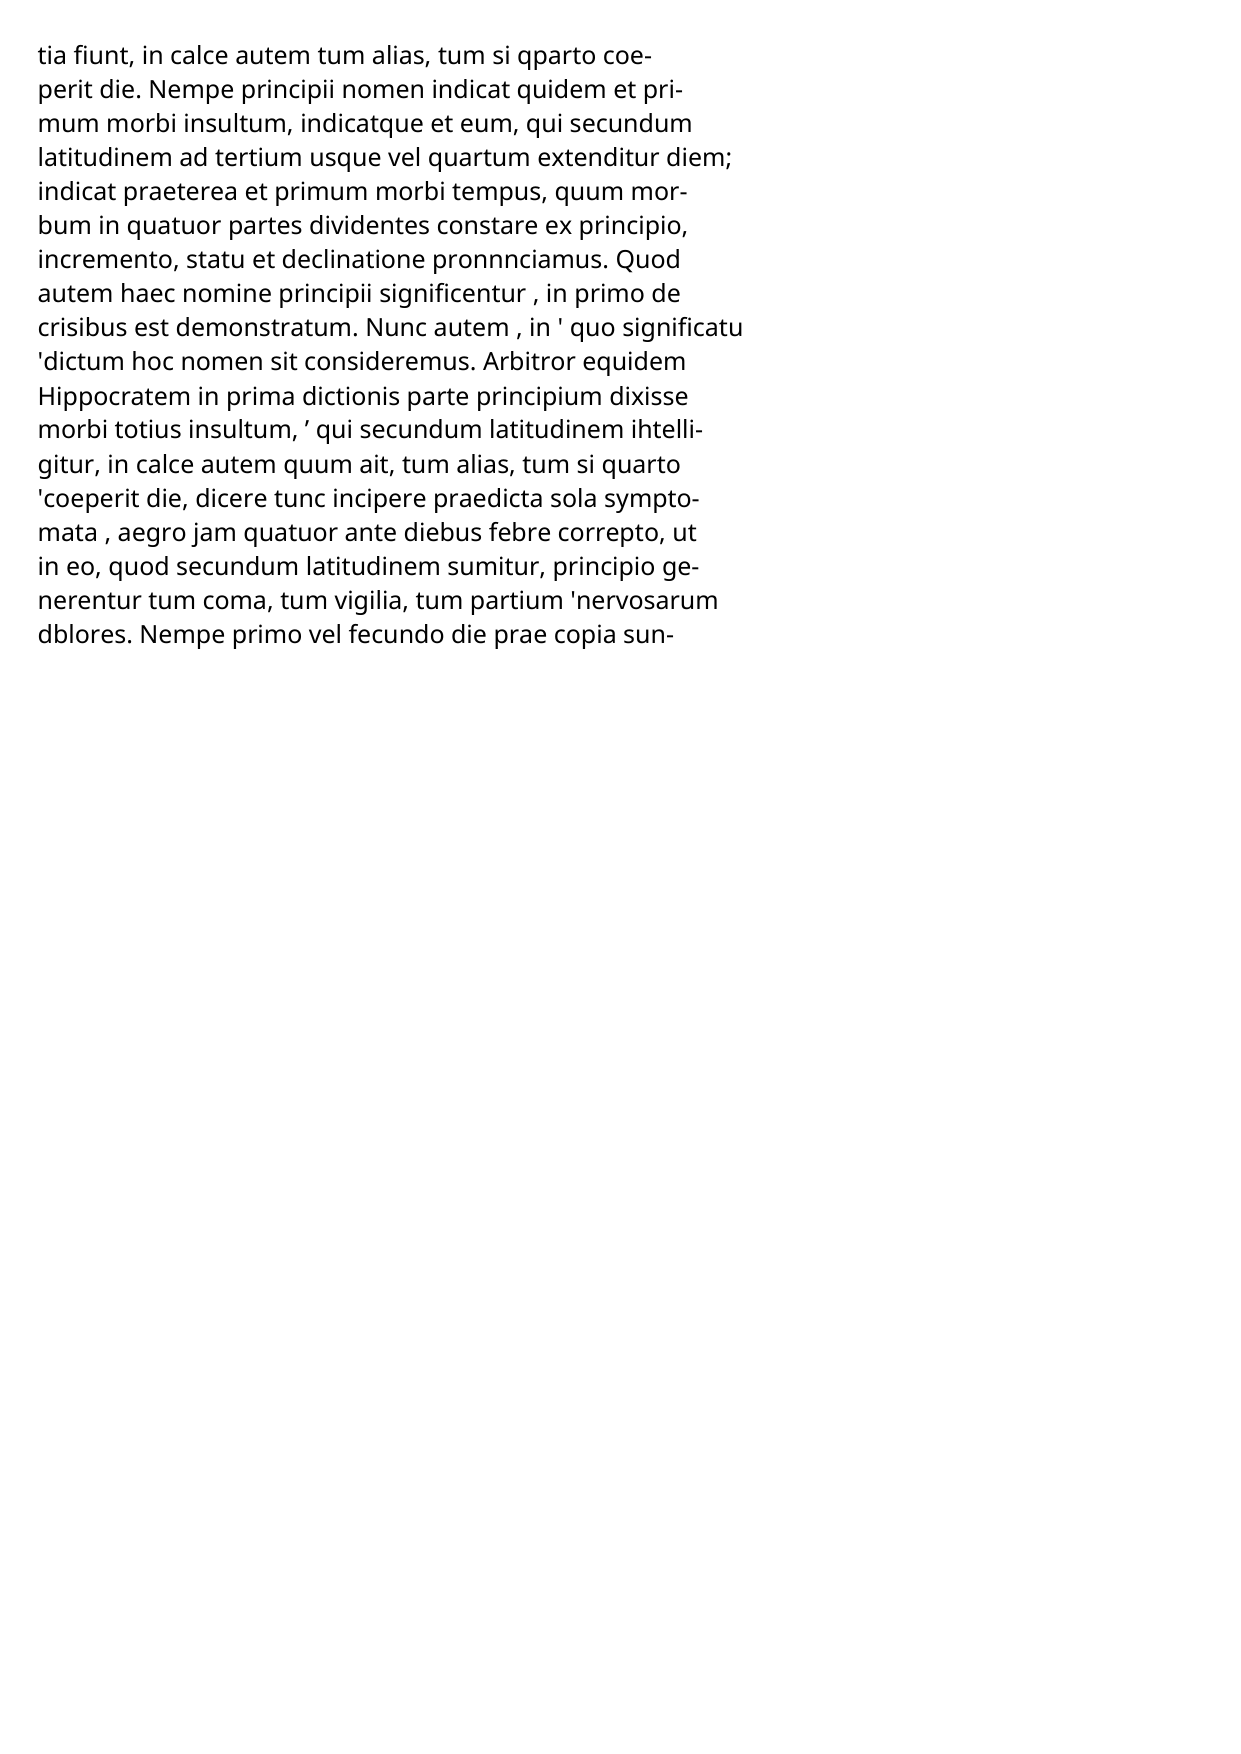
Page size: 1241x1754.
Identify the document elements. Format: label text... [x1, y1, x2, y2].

text tia fiunt, in calce autem tum alias, tum si qparto coe- perit die. Nempe principii nomen indicat quidem et pri- mum morbi insultum, indicatque et eum, qui secundum latitudinem ad tertium usque vel quartum extenditur diem; indicat praeterea et primum morbi tempus, quum mor- bum in quatuor partes dividentes constare ex principio, incremento, statu et declinatione pronnnciamus. Quod autem haec nomine principii significentur , in primo de crisibus est demonstratum. Nunc autem , in ' quo significatu 'dictum hoc nomen sit consideremus. Arbitror equidem Hippocratem in prima dictionis parte principium dixisse morbi totius insultum, ’ qui secundum latitudinem ihtelli- gitur, in calce autem quum ait, tum alias, tum si quarto 'coeperit die, dicere tunc incipere praedicta sola sympto- mata , aegro jam quatuor ante diebus febre correpto, ut in eo, quod secundum latitudinem sumitur, principio ge- nerentur tum coma, tum vigilia, tum partium 'nervosarum dblores. Nempe primo vel fecundo die prae copia sun- [37, 37, 1203, 651]
